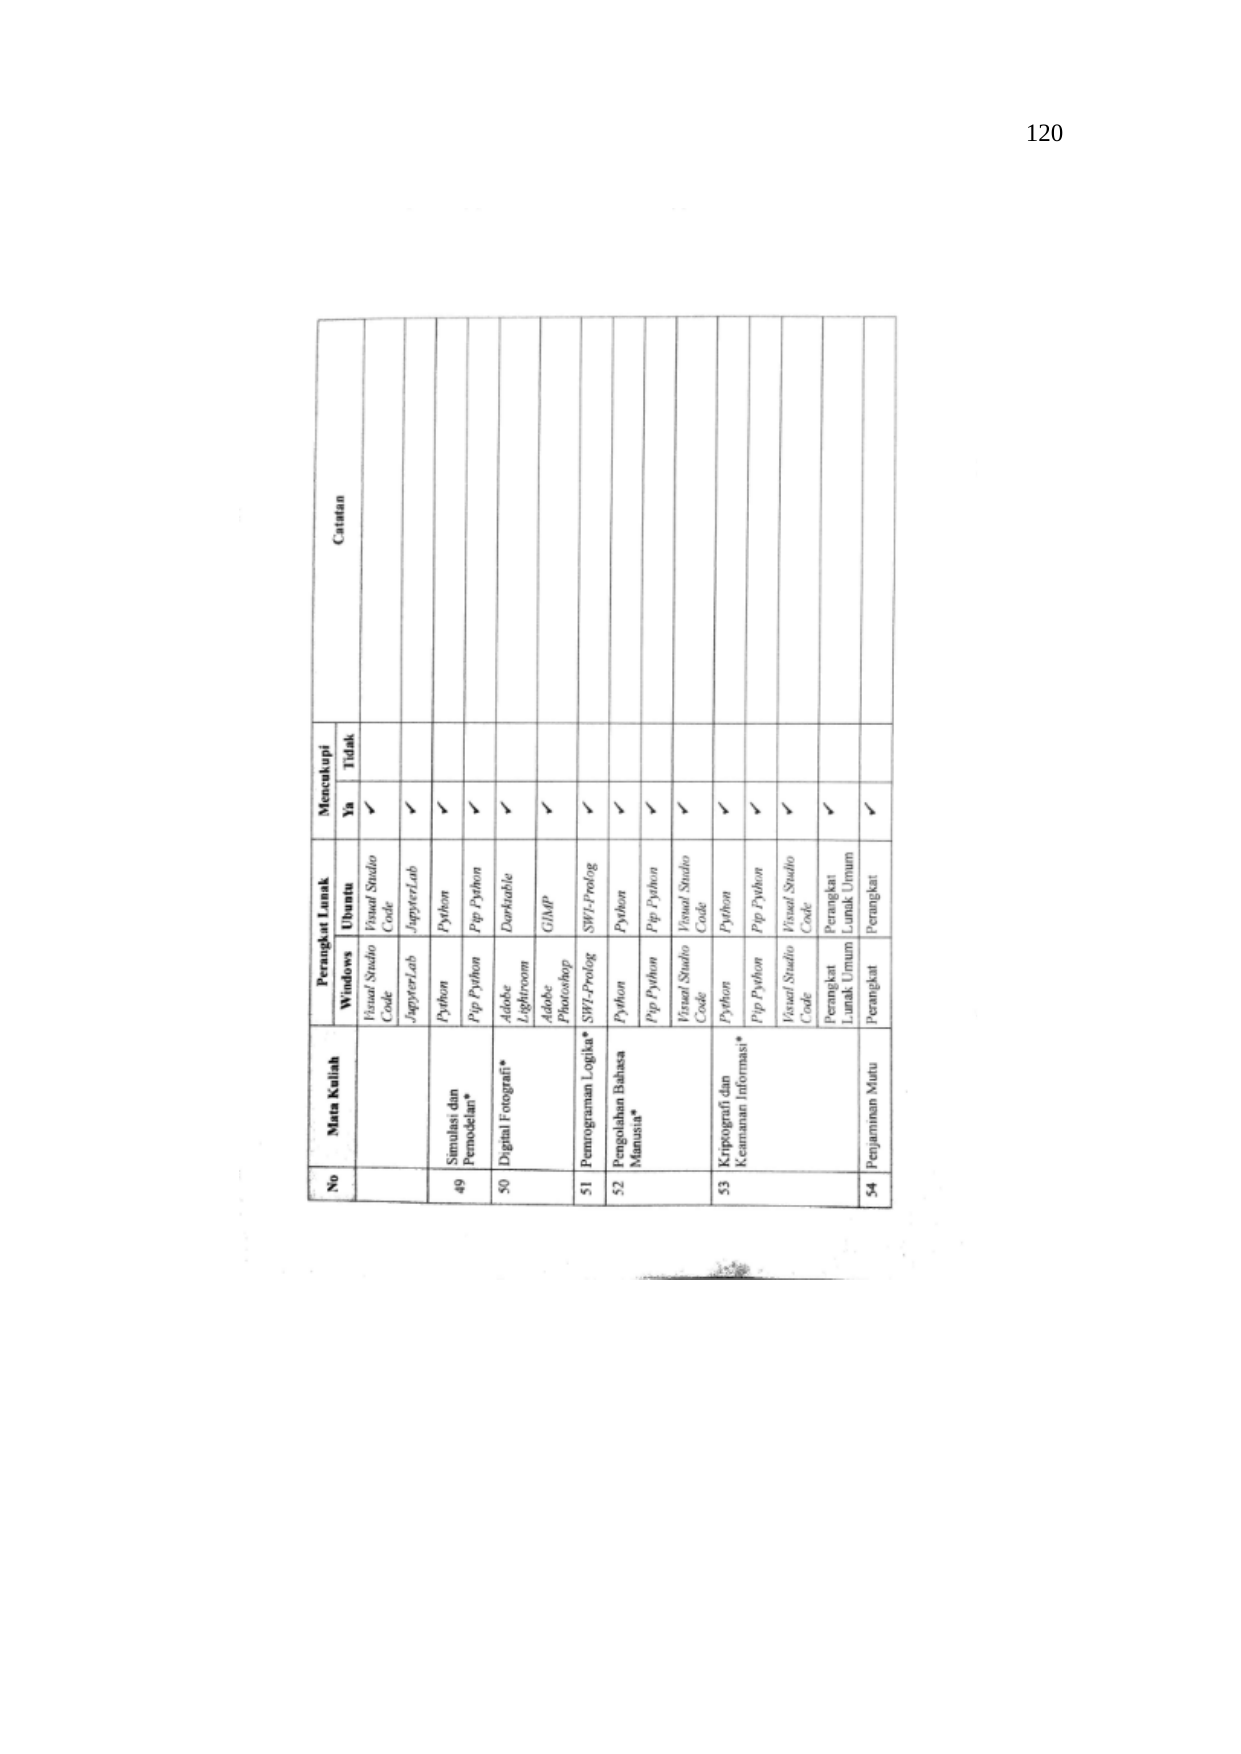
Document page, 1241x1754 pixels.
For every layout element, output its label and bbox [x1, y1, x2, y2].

picture [239, 208, 978, 1280]
